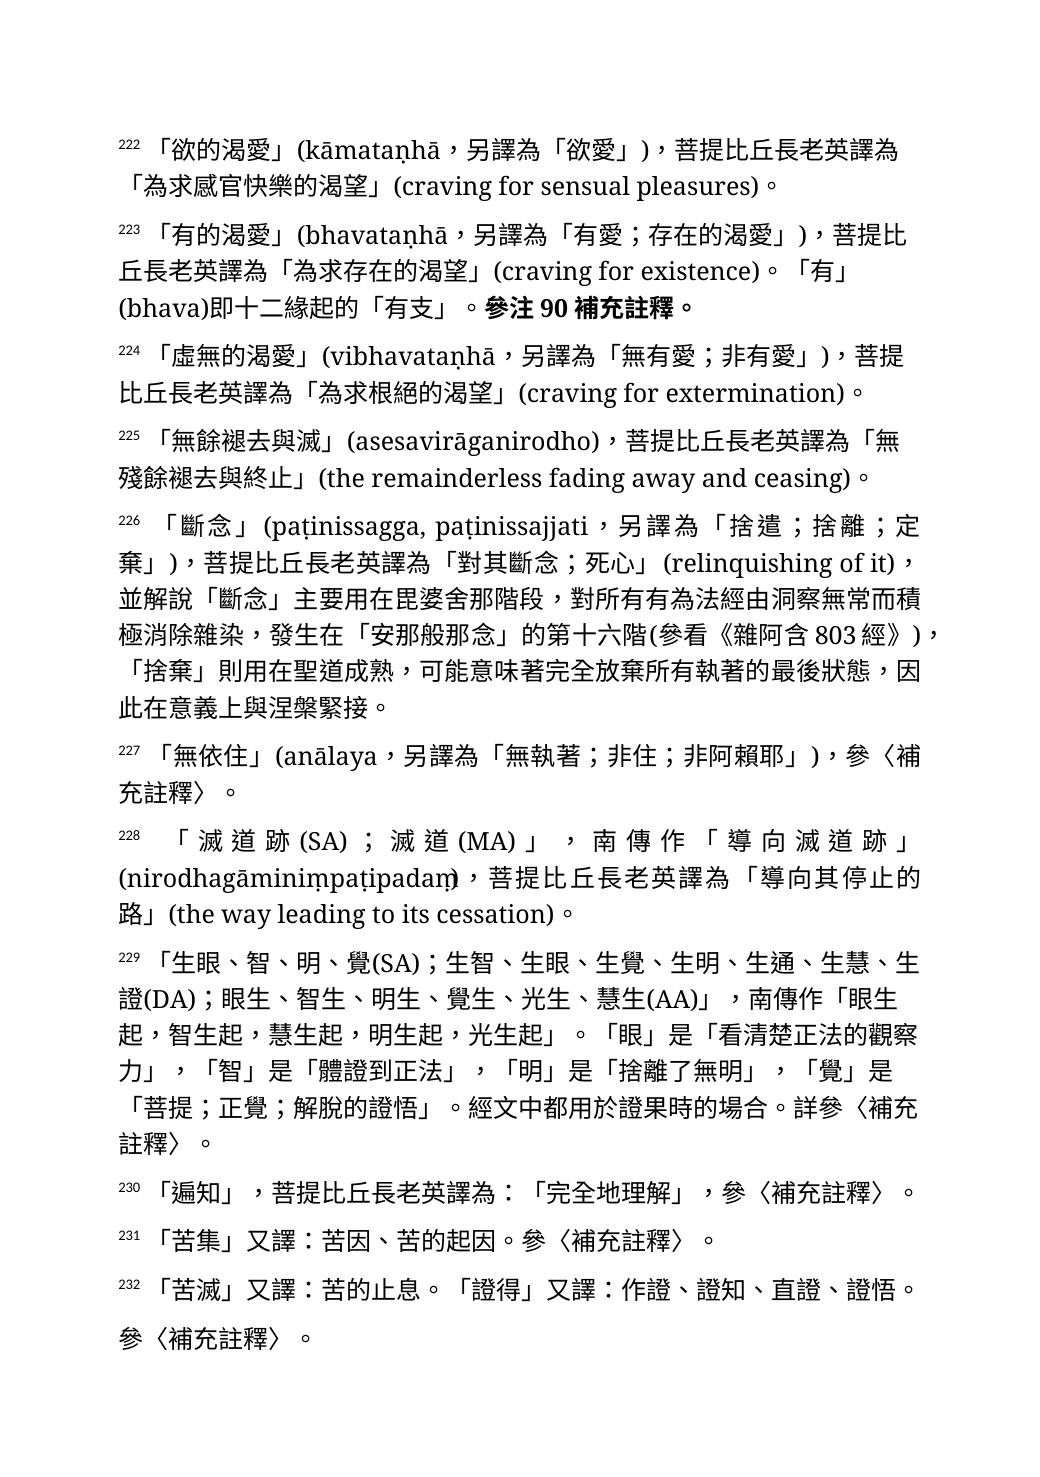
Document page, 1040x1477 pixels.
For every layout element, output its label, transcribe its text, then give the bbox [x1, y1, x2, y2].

text 參〈補充註釋〉。 [118, 1319, 921, 1356]
text 「無依住」(anālaya，另譯為「無執著；非住；非阿賴耶」)，參〈補充註釋〉。 [118, 737, 921, 809]
text 「欲的渴愛」(kāmataṇhā，另譯為「欲愛」)，菩提比丘長老英譯為「為求感官快樂的渴望」(craving for sensual pleasures)。 [118, 131, 921, 203]
text 「生眼、智、明、覺(SA)；生智、生眼、生覺、生明、生通、生慧、生證(DA)；眼生、智生、明生、覺生、光生、慧生(AA)」，南傳作「眼生起，智生起，慧生起，明生起，光生起」。「眼」是「看清楚正法的觀察力」，「智」是「體證到正法」，「明」是「捨離了無明」，「覺」是「菩提；正覺；解脫的證悟」。經文中都用於證果時的場合。詳參〈補充註釋〉。 [118, 943, 921, 1161]
text 「有的渴愛」(bhavataṇhā，另譯為「有愛；存在的渴愛」)，菩提比丘長老英譯為「為求存在的渴望」(craving for existence)。「有」(bhava)即十二緣起的「有支」。參注 90 補充註釋。 [118, 216, 921, 324]
text 「無餘褪去與滅」(asesavirāganirodho)，菩提比丘長老英譯為「無殘餘褪去與終止」(the remainderless fading away and ceasing)。 [118, 422, 921, 494]
text 「苦集」又譯：苦因、苦的起因。參〈補充註釋〉。 [118, 1222, 921, 1258]
text 「苦滅」又譯：苦的止息。「證得」又譯：作證、證知、直證、證悟。 [118, 1271, 921, 1307]
text 「滅道跡(SA)；滅道(MA)」，南傳作「導向滅道跡」(nirodhagāminiṃ paṭipadaṃ)，菩提比丘長老英譯為「導向其停止的路」(the way leading to its cessation)。 [118, 822, 921, 931]
text 「斷念」(paṭinissagga, paṭinissajjati，另譯為「捨遣；捨離；定棄」)，菩提比丘長老英譯為「對其斷念；死心」(relinquishing of it)，並解說「斷念」主要用在毘婆舍那階段，對所有有為法經由洞察無常而積極消除雜染，發生在「安那般那念」的第十六階(參看《雜阿含803經》)，「捨棄」則用在聖道成熟，可能意味著完全放棄所有執著的最後狀態，因此在意義上與涅槃緊接。 [118, 507, 921, 724]
text 「虛無的渴愛」(vibhavataṇhā，另譯為「無有愛；非有愛」)，菩提比丘長老英譯為「為求根絕的渴望」(craving for extermination)。 [118, 337, 921, 409]
text 「遍知」，菩提比丘長老英譯為：「完全地理解」，參〈補充註釋〉。 [118, 1173, 921, 1209]
